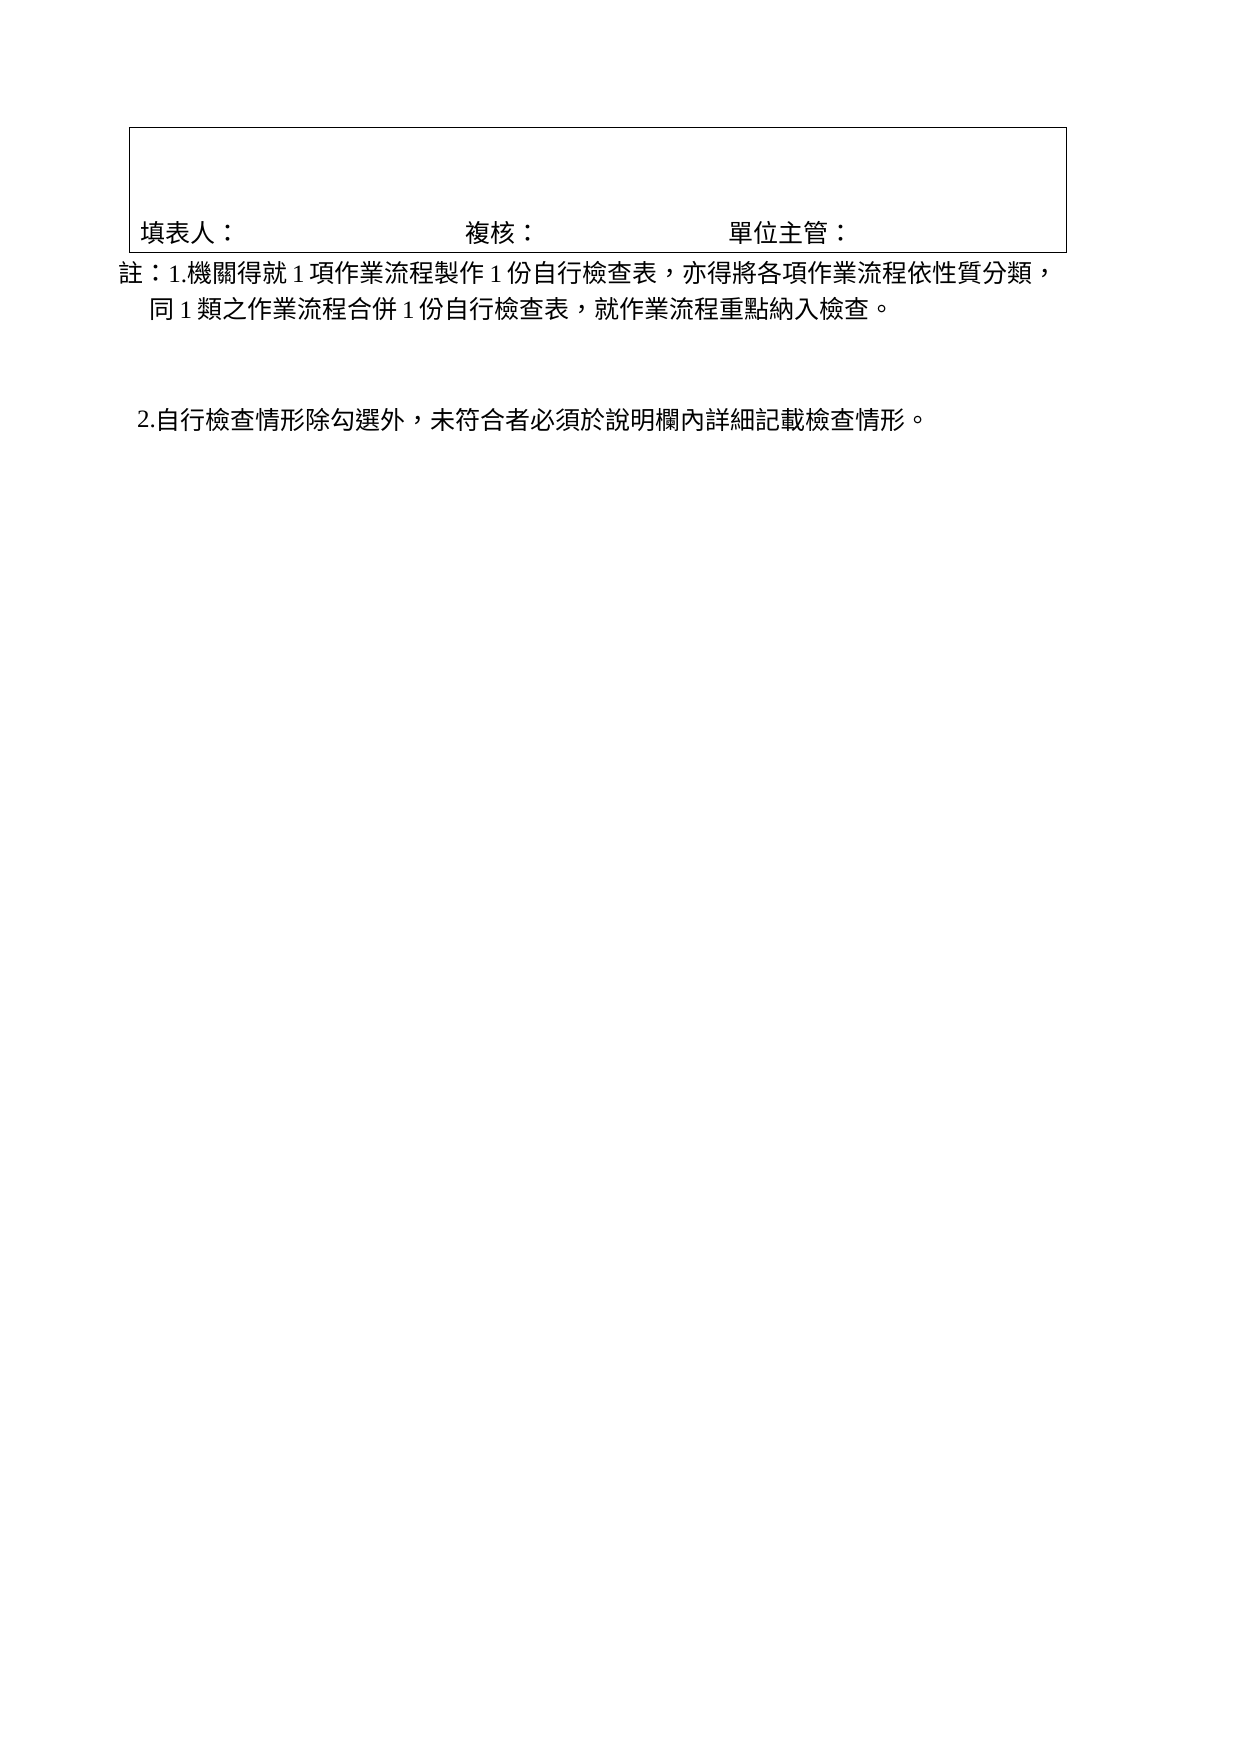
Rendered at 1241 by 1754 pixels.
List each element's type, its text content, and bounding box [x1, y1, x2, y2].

text 2.自行檢查情形除勾選外，未符合者必須於說明欄內詳細記載檢查情形。 [118, 377, 1122, 439]
text 註：1.機關得就1項作業流程製作1份自行檢查表，亦得將各項作業流程依性質分類， [118, 253, 1122, 289]
text 同1類之作業流程合併1份自行檢查表，就作業流程重點納入檢查。 [118, 289, 1122, 326]
table_cell 填表人： 複核： 單位主管： [130, 128, 1066, 252]
